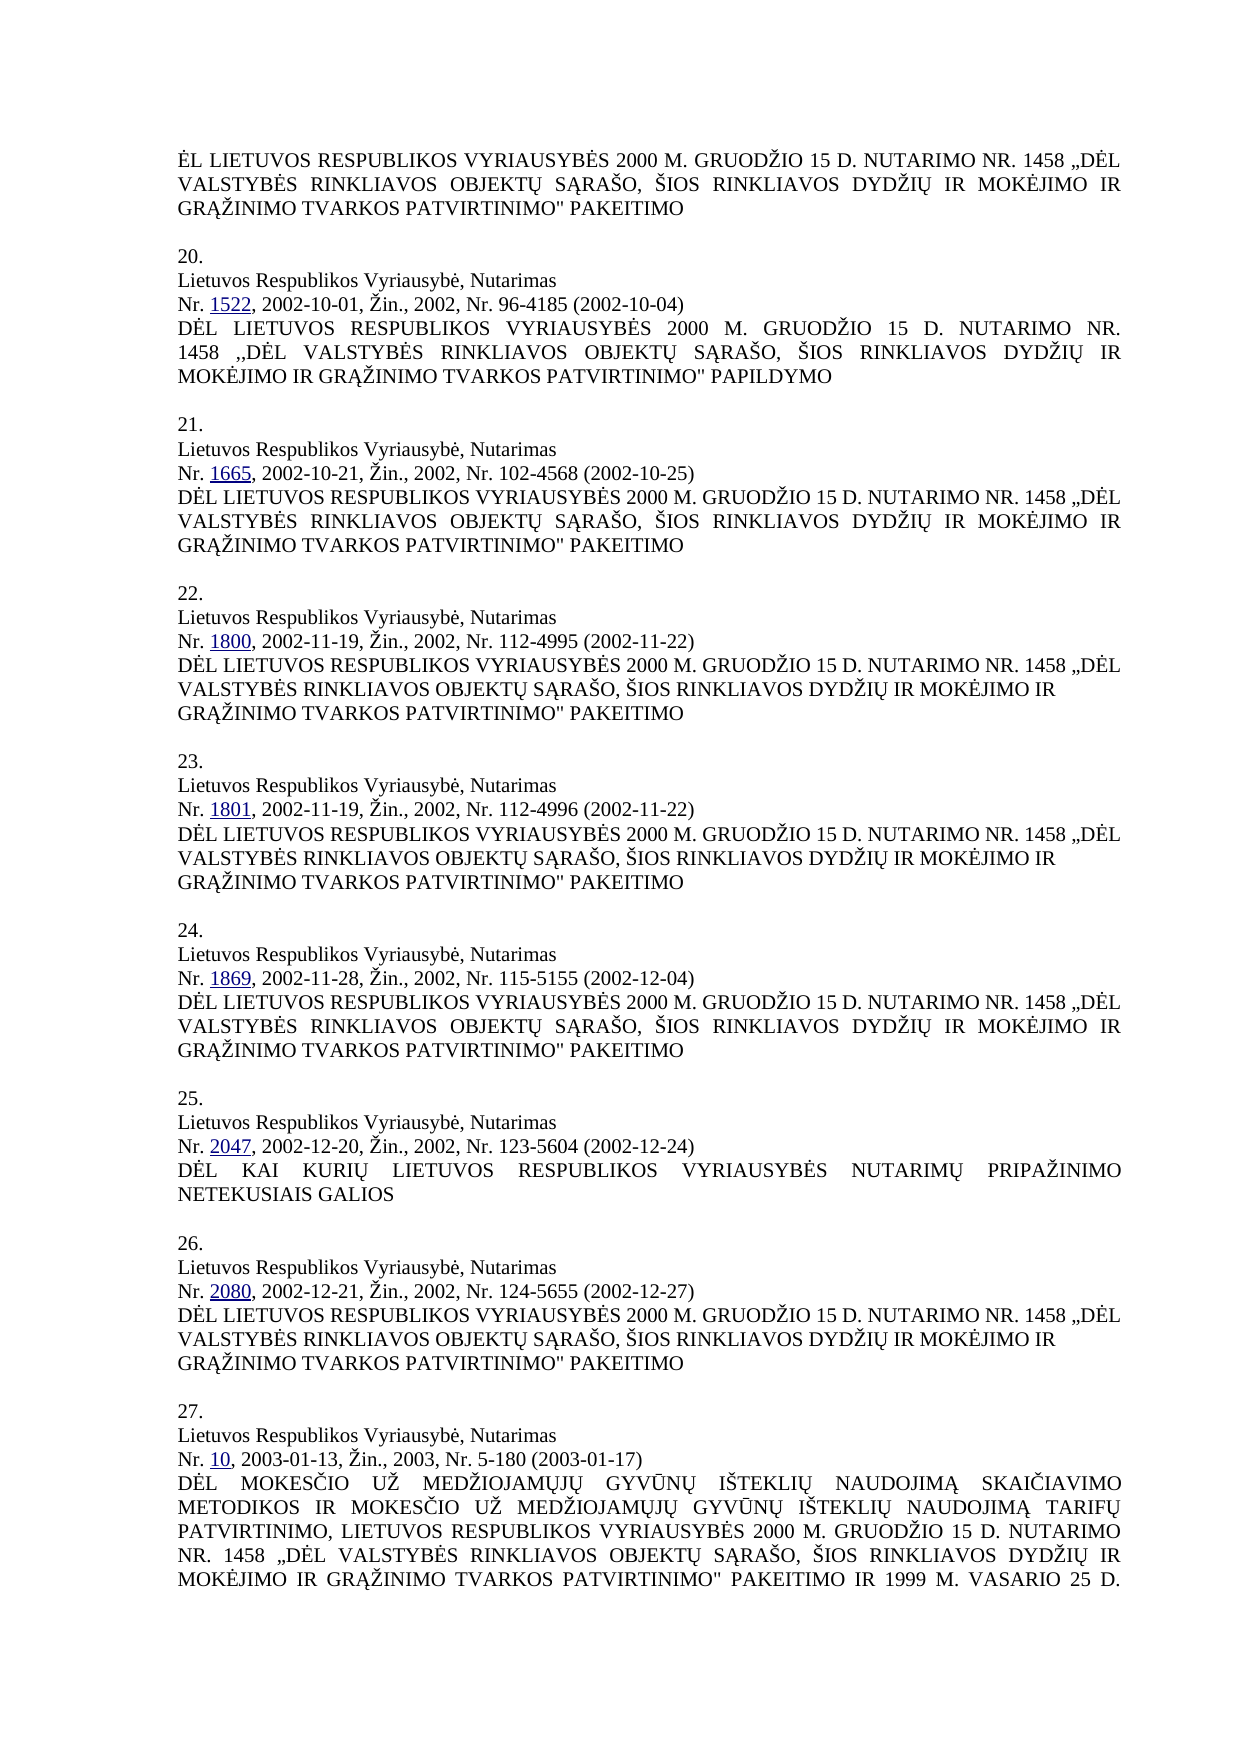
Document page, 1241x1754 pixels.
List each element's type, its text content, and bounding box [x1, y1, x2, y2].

text Nr. 1800, 2002-11-19, Žin., 2002, Nr. 112-4995 (2002-11-22) [177, 629, 1122, 653]
text DĖL LIETUVOS RESPUBLIKOS VYRIAUSYBĖS 2000 M. GRUODŽIO 15 D. NUTARIMO NR. 1458 ,,DĖL VALSTYBĖS RINKLIAVOS OBJEKTŲ SĄRAŠO, ŠIOS RINKLIAVOS DYDŽIŲ IR MOKĖJIMO IR GRĄŽINIMO TVARKOS PATVIRTINIMO" PAPILDYMO [177, 316, 1122, 388]
text DĖL LIETUVOS RESPUBLIKOS VYRIAUSYBĖS 2000 M. GRUODŽIO 15 D. NUTARIMO NR. 1458 „DĖL VALSTYBĖS RINKLIAVOS OBJEKTŲ SĄRAŠO, ŠIOS RINKLIAVOS DYDŽIŲ IR MOKĖJIMO IR GRĄŽINIMO TVARKOS PATVIRTINIMO" PAKEITIMO [177, 653, 1122, 725]
text Lietuvos Respublikos Vyriausybė, Nutarimas [177, 942, 1122, 966]
text Lietuvos Respublikos Vyriausybė, Nutarimas [177, 1110, 1122, 1134]
text Nr. 10, 2003-01-13, Žin., 2003, Nr. 5-180 (2003-01-17) [177, 1447, 1122, 1471]
text 23. [177, 749, 1122, 773]
text Nr. 1522, 2002-10-01, Žin., 2002, Nr. 96-4185 (2002-10-04) [177, 292, 1122, 316]
text DĖL KAI KURIŲ LIETUVOS RESPUBLIKOS VYRIAUSYBĖS NUTARIMŲ PRIPAŽINIMO NETEKUSIAIS GALIOS [177, 1158, 1122, 1206]
text 24. [177, 918, 1122, 942]
text Lietuvos Respublikos Vyriausybė, Nutarimas [177, 605, 1122, 629]
text Lietuvos Respublikos Vyriausybė, Nutarimas [177, 773, 1122, 797]
text DĖL MOKESČIO UŽ MEDŽIOJAMŲJŲ GYVŪNŲ IŠTEKLIŲ NAUDOJIMĄ SKAIČIAVIMO METODIKOS IR MOKESČIO UŽ MEDŽIOJAMŲJŲ GYVŪNŲ IŠTEKLIŲ NAUDOJIMĄ TARIFŲ PATVIRTINIMO, LIETUVOS RESPUBLIKOS VYRIAUSYBĖS 2000 M. GRUODŽIO 15 D. NUTARIMO NR. 1458 „DĖL VALSTYBĖS RINKLIAVOS OBJEKTŲ SĄRAŠO, ŠIOS RINKLIAVOS DYDŽIŲ IR MOKĖJIMO IR GRĄŽINIMO TVARKOS PATVIRTINIMO" PAKEITIMO IR 1999 M. VASARIO 25 D. [177, 1471, 1122, 1591]
text Lietuvos Respublikos Vyriausybė, Nutarimas [177, 436, 1122, 461]
text 25. [177, 1086, 1122, 1110]
text 27. [177, 1399, 1122, 1423]
text 26. [177, 1231, 1122, 1254]
text Nr. 2047, 2002-12-20, Žin., 2002, Nr. 123-5604 (2002-12-24) [177, 1134, 1122, 1158]
text DĖL LIETUVOS RESPUBLIKOS VYRIAUSYBĖS 2000 M. GRUODŽIO 15 D. NUTARIMO NR. 1458 „DĖL VALSTYBĖS RINKLIAVOS OBJEKTŲ SĄRAŠO, ŠIOS RINKLIAVOS DYDŽIŲ IR MOKĖJIMO IR GRĄŽINIMO TVARKOS PATVIRTINIMO" PAKEITIMO [177, 990, 1122, 1062]
text 21. [177, 412, 1122, 436]
text Nr. 2080, 2002-12-21, Žin., 2002, Nr. 124-5655 (2002-12-27) [177, 1279, 1122, 1303]
text Nr. 1801, 2002-11-19, Žin., 2002, Nr. 112-4996 (2002-11-22) [177, 797, 1122, 821]
text DĖL LIETUVOS RESPUBLIKOS VYRIAUSYBĖS 2000 M. GRUODŽIO 15 D. NUTARIMO NR. 1458 „DĖL VALSTYBĖS RINKLIAVOS OBJEKTŲ SĄRAŠO, ŠIOS RINKLIAVOS DYDŽIŲ IR MOKĖJIMO IR GRĄŽINIMO TVARKOS PATVIRTINIMO" PAKEITIMO [177, 1303, 1122, 1375]
text DĖL LIETUVOS RESPUBLIKOS VYRIAUSYBĖS 2000 M. GRUODŽIO 15 D. NUTARIMO NR. 1458 „DĖL VALSTYBĖS RINKLIAVOS OBJEKTŲ SĄRAŠO, ŠIOS RINKLIAVOS DYDŽIŲ IR MOKĖJIMO IR GRĄŽINIMO TVARKOS PATVIRTINIMO" PAKEITIMO [177, 484, 1122, 557]
text 20. [177, 244, 1122, 268]
text 22. [177, 581, 1122, 605]
text ĖL LIETUVOS RESPUBLIKOS VYRIAUSYBĖS 2000 M. GRUODŽIO 15 D. NUTARIMO NR. 1458 „DĖL VALSTYBĖS RINKLIAVOS OBJEKTŲ SĄRAŠO, ŠIOS RINKLIAVOS DYDŽIŲ IR MOKĖJIMO IR GRĄŽINIMO TVARKOS PATVIRTINIMO" PAKEITIMO [177, 148, 1122, 220]
text Nr. 1665, 2002-10-21, Žin., 2002, Nr. 102-4568 (2002-10-25) [177, 461, 1122, 484]
text Lietuvos Respublikos Vyriausybė, Nutarimas [177, 1254, 1122, 1279]
text Lietuvos Respublikos Vyriausybė, Nutarimas [177, 1423, 1122, 1447]
text Nr. 1869, 2002-11-28, Žin., 2002, Nr. 115-5155 (2002-12-04) [177, 966, 1122, 990]
text Lietuvos Respublikos Vyriausybė, Nutarimas [177, 268, 1122, 292]
text DĖL LIETUVOS RESPUBLIKOS VYRIAUSYBĖS 2000 M. GRUODŽIO 15 D. NUTARIMO NR. 1458 „DĖL VALSTYBĖS RINKLIAVOS OBJEKTŲ SĄRAŠO, ŠIOS RINKLIAVOS DYDŽIŲ IR MOKĖJIMO IR GRĄŽINIMO TVARKOS PATVIRTINIMO" PAKEITIMO [177, 821, 1122, 894]
